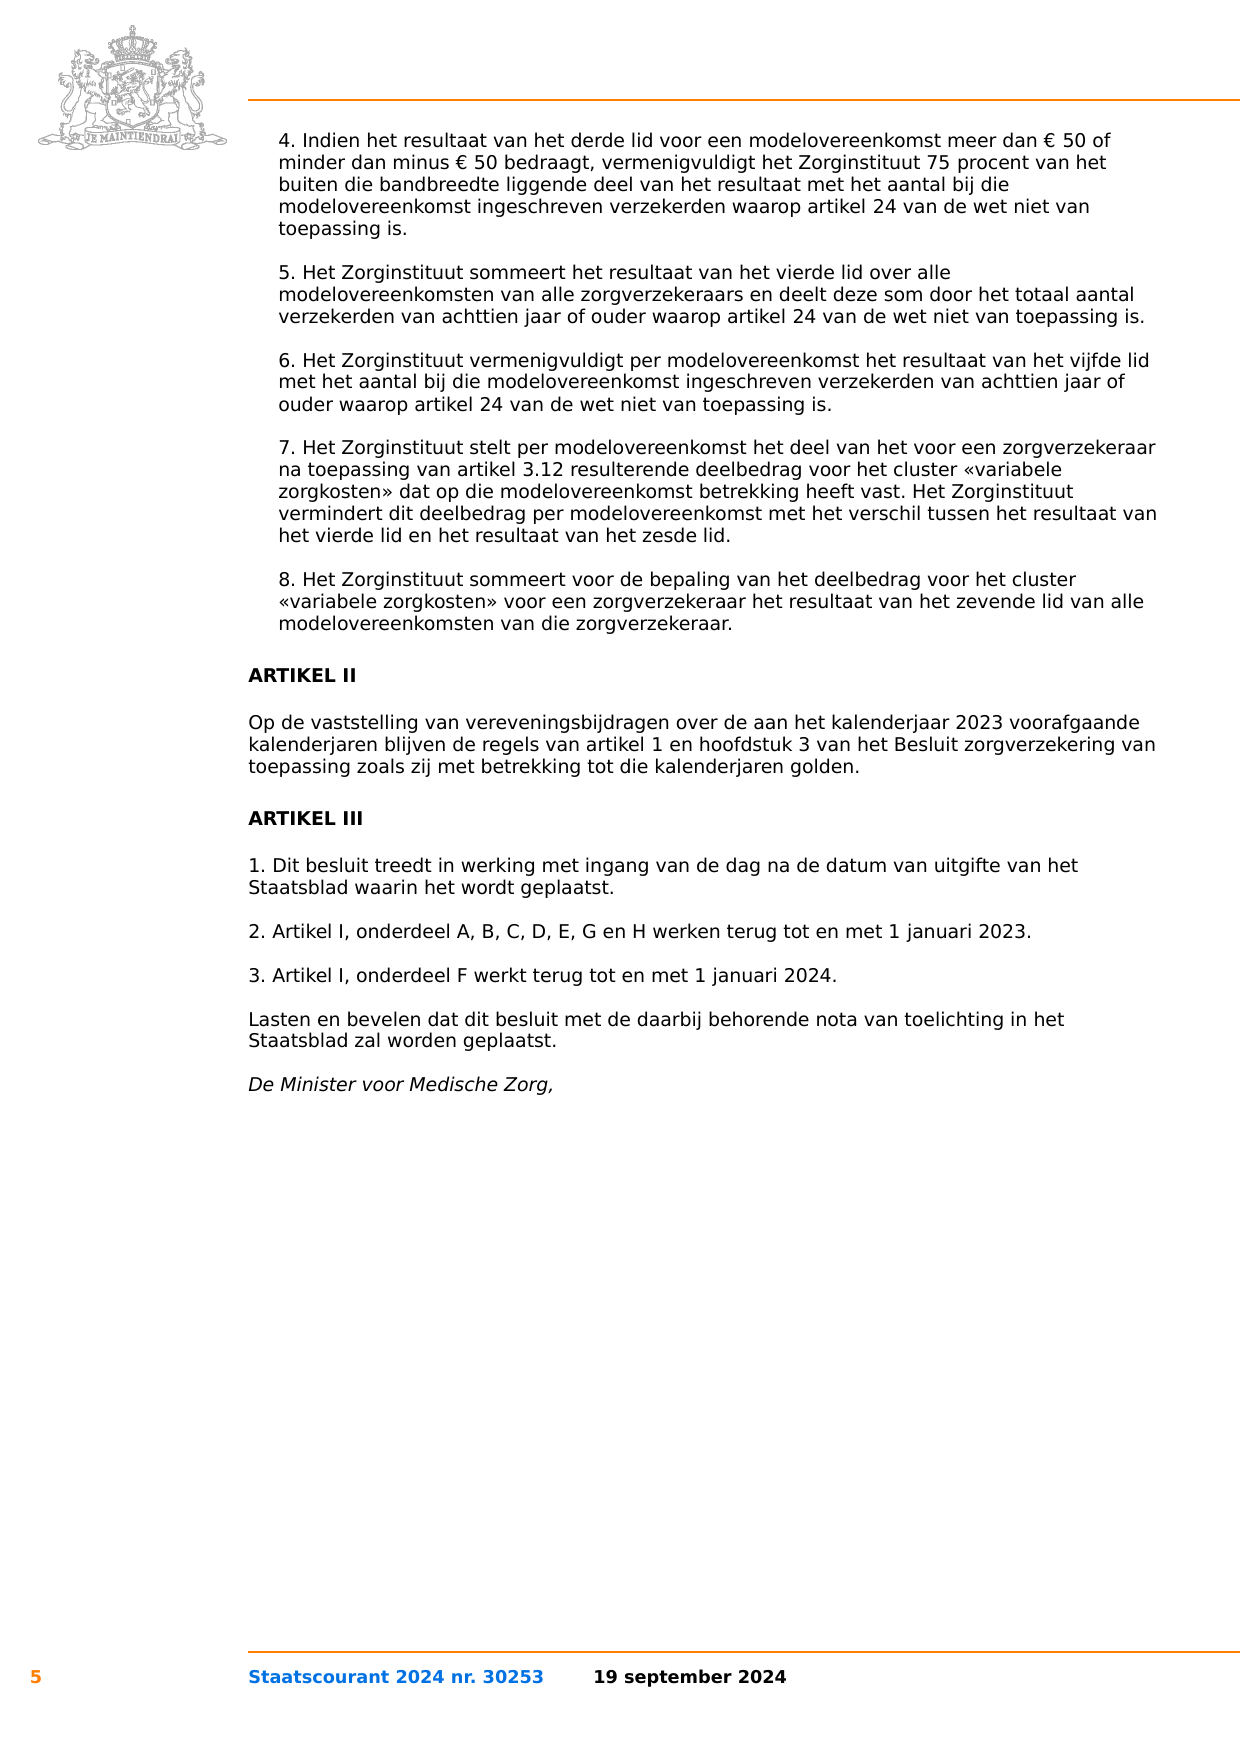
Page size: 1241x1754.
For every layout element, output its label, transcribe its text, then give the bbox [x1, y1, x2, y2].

text 5. Het Zorginstituut sommeert het resultaat van het vierde lid over alle modelovereenkomsten van alle zorgverzekeraars en deelt deze som door het totaal aantal verzekerden van achttien jaar of ouder waarop artikel 24 van de wet niet van toepassing is. [278, 262, 1163, 328]
text 8. Het Zorginstituut sommeert voor de bepaling van het deelbedrag voor het cluster «variabele zorgkosten» voor een zorgverzekeraar het resultaat van het zevende lid van alle modelovereenkomsten van die zorgverzekeraar. [278, 569, 1163, 635]
text Lasten en bevelen dat dit besluit met de daarbij behorende nota van toelichting in het Staatsblad zal worden geplaatst. [248, 1008, 1163, 1052]
subtitle ARTIKEL II [248, 665, 1163, 687]
subtitle ARTIKEL III [248, 808, 1163, 830]
text De Minister voor Medische Zorg, [248, 1074, 1163, 1096]
text 7. Het Zorginstituut stelt per modelovereenkomst het deel van het voor een zorgverzekeraar na toepassing van artikel 3.12 resulterende deelbedrag voor het cluster «variabele zorgkosten» dat op die modelovereenkomst betrekking heeft vast. Het Zorginstituut vermindert dit deelbedrag per modelovereenkomst met het verschil tussen het resultaat van het vierde lid en het resultaat van het zesde lid. [278, 437, 1163, 547]
text 2. Artikel I, onderdeel A, B, C, D, E, G en H werken terug tot en met 1 januari 2023. [248, 921, 1163, 943]
text 1. Dit besluit treedt in werking met ingang van de dag na de datum van uitgifte van het Staatsblad waarin het wordt geplaatst. [248, 855, 1163, 899]
picture [38, 25, 227, 150]
text 6. Het Zorginstituut vermenigvuldigt per modelovereenkomst het resultaat van het vijfde lid met het aantal bij die modelovereenkomst ingeschreven verzekerden van achttien jaar of ouder waarop artikel 24 van de wet niet van toepassing is. [278, 349, 1163, 415]
text 4. Indien het resultaat van het derde lid voor een modelovereenkomst meer dan € 50 of minder dan minus € 50 bedraagt, vermenigvuldigt het Zorginstituut 75 procent van het buiten die bandbreedte liggende deel van het resultaat met het aantal bij die modelovereenkomst ingeschreven verzekerden waarop artikel 24 van de wet niet van toepassing is. [278, 130, 1163, 240]
text Op de vaststelling van vereveningsbijdragen over de aan het kalenderjaar 2023 voorafgaande kalenderjaren blijven de regels van artikel 1 en hoofdstuk 3 van het Besluit zorgverzekering van toepassing zoals zij met betrekking tot die kalenderjaren golden. [248, 712, 1163, 778]
text 3. Artikel I, onderdeel F werkt terug tot en met 1 januari 2024. [248, 964, 1163, 987]
